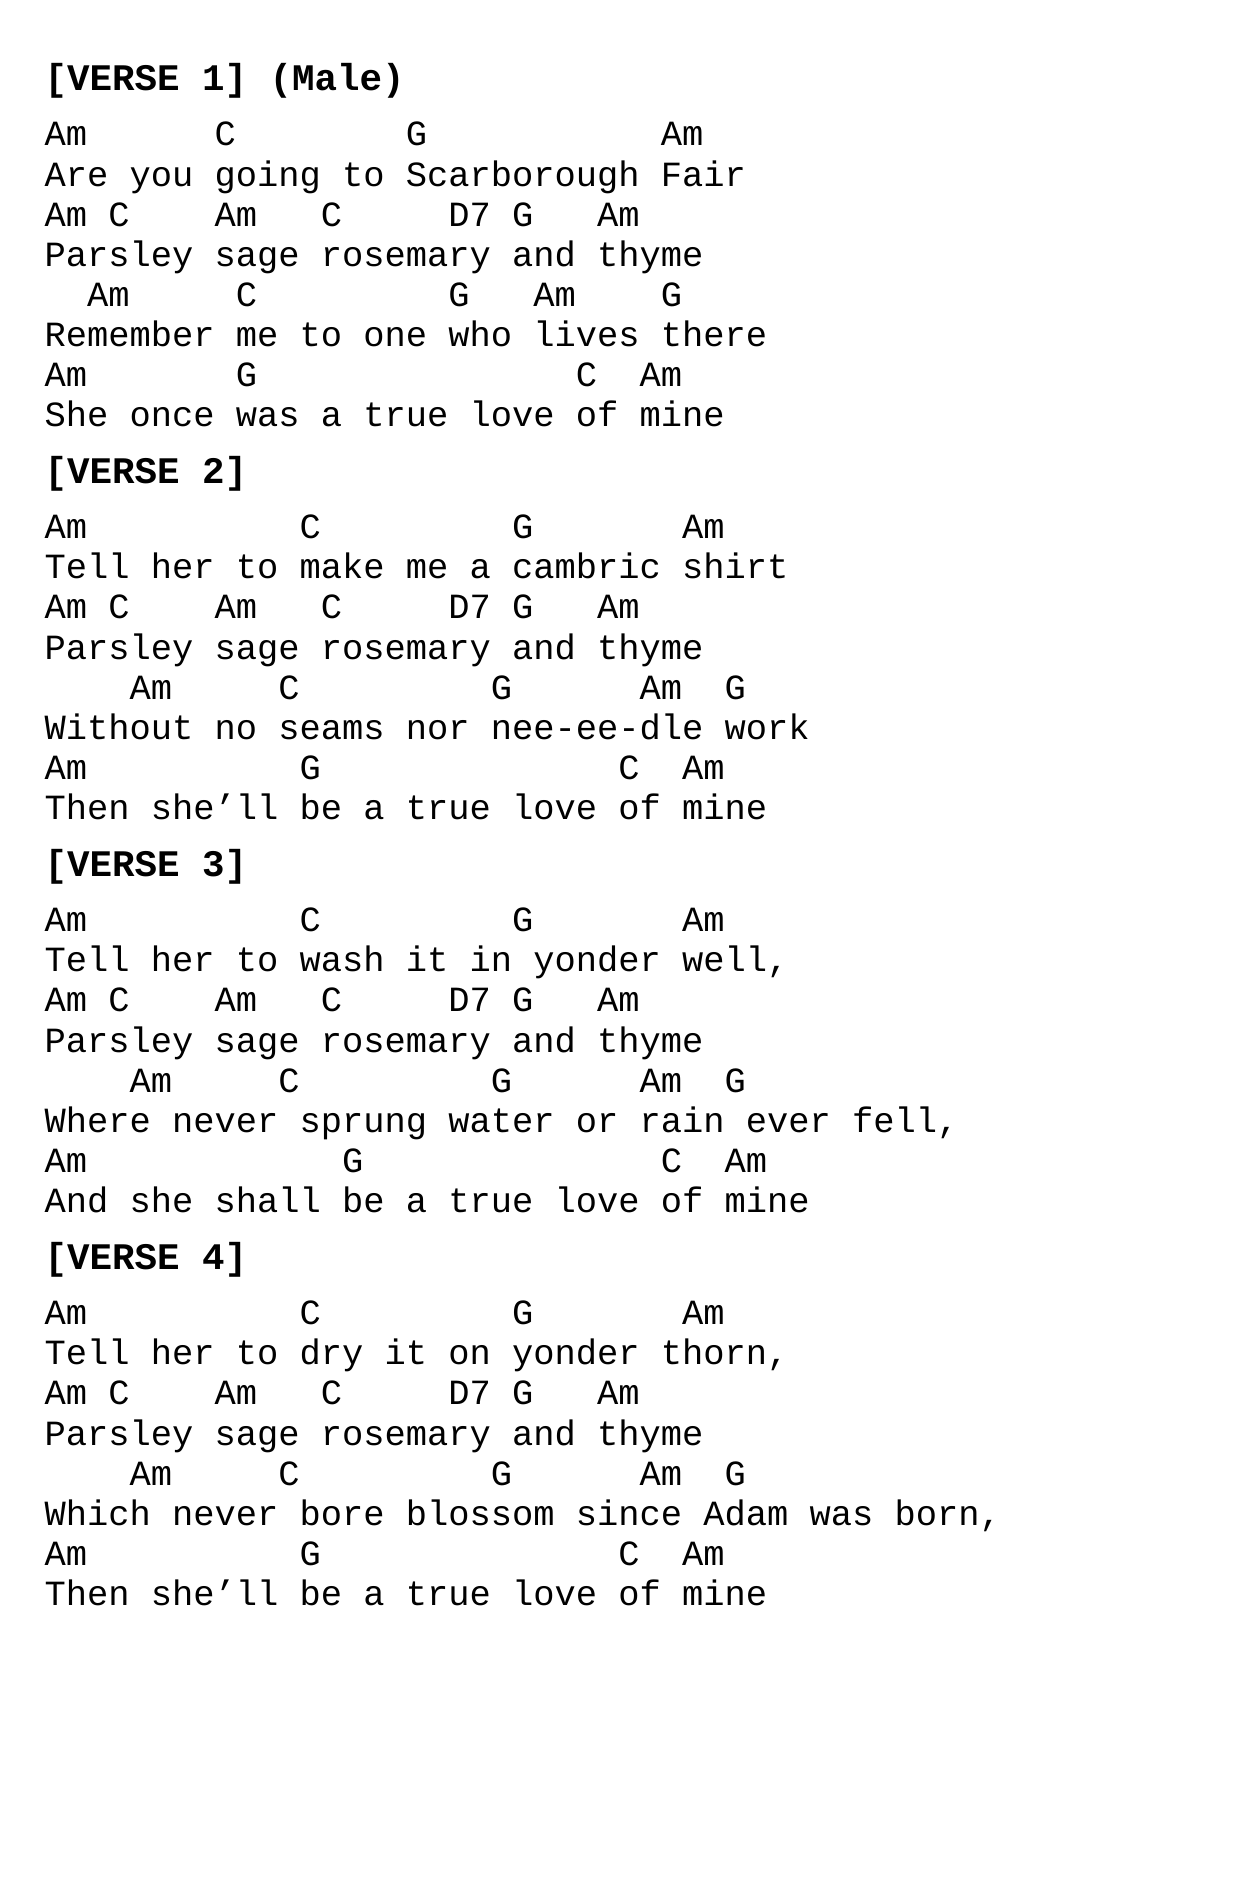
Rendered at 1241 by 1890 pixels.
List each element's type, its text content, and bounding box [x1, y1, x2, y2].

text Without no seams nor nee-ee-dle work [44, 710, 1063, 750]
text Am C G Am [44, 509, 1063, 549]
text Am C G Am G [44, 1063, 1063, 1103]
text Am G C Am [44, 1536, 1063, 1576]
text Am C Am C D7 G Am [44, 982, 1063, 1022]
text Tell her to wash it in yonder well, [44, 942, 1063, 982]
text Parsley sage rosemary and thyme [44, 237, 1063, 277]
text Am C Am C D7 G Am [44, 1375, 1063, 1415]
subtitle [VERSE 3] [44, 845, 1063, 887]
subtitle [VERSE 4] [44, 1238, 1063, 1280]
text Am G C Am [44, 357, 1063, 397]
text Am C G Am [44, 1295, 1063, 1335]
text Am C G Am [44, 902, 1063, 942]
text She once was a true love of mine [44, 397, 1063, 437]
text Then she’ll be a true love of mine [44, 1576, 1063, 1616]
text Am C G Am G [44, 1456, 1063, 1496]
text Where never sprung water or rain ever fell, [44, 1103, 1063, 1143]
text Which never bore blossom since Adam was born, [44, 1496, 1063, 1536]
text Parsley sage rosemary and thyme [44, 629, 1063, 670]
text Parsley sage rosemary and thyme [44, 1022, 1063, 1063]
text Tell her to dry it on yonder thorn, [44, 1335, 1063, 1375]
text Am G C Am [44, 1143, 1063, 1183]
text Am C Am C D7 G Am [44, 589, 1063, 629]
text Are you going to Scarborough Fair [44, 156, 1063, 197]
text Am C G Am G [44, 277, 1063, 317]
text Parsley sage rosemary and thyme [44, 1415, 1063, 1456]
text Then she’ll be a true love of mine [44, 790, 1063, 830]
text Tell her to make me a cambric shirt [44, 549, 1063, 589]
text Remember me to one who lives there [44, 317, 1063, 357]
text Am G C Am [44, 750, 1063, 790]
subtitle [VERSE 2] [44, 452, 1063, 494]
subtitle [VERSE 1] (Male) [44, 59, 1063, 102]
text Am C Am C D7 G Am [44, 197, 1063, 237]
text And she shall be a true love of mine [44, 1183, 1063, 1223]
text Am C G Am G [44, 670, 1063, 710]
text Am C G Am [44, 116, 1063, 156]
